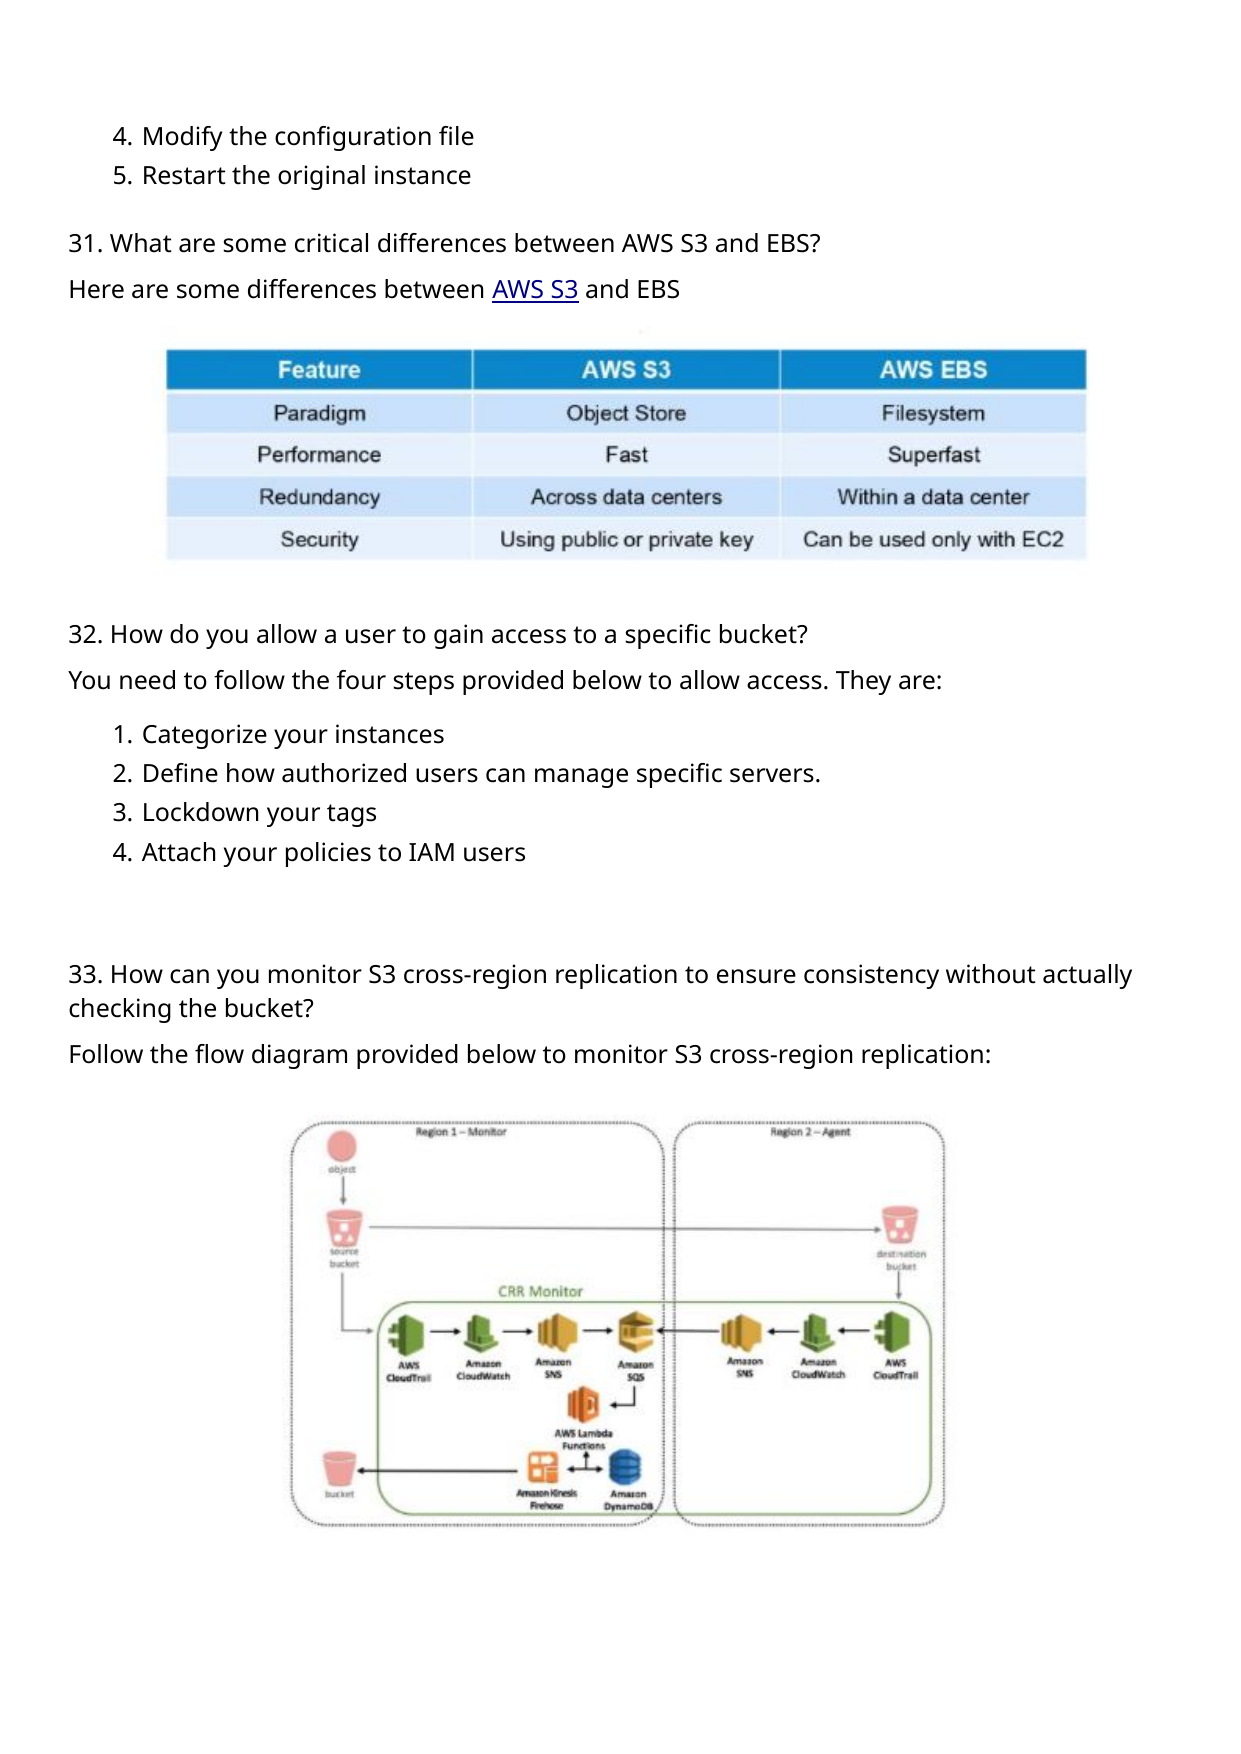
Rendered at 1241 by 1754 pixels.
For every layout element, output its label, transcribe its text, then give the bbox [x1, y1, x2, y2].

list Modify the configuration file [112, 118, 1173, 152]
list Attach your policies to IAM users [112, 834, 1173, 868]
subtitle 32. How do you allow a user to gain access to a specific bucket? [68, 616, 1173, 651]
picture [282, 1090, 959, 1535]
text Follow the flow diagram provided below to monitor S3 cross-region replication: [68, 1037, 1173, 1071]
subtitle 33. How can you monitor S3 cross-region replication to ensure consistency without actually checking the bucket? [68, 956, 1173, 1024]
text Here are some differences between AWS S3 and EBS [68, 272, 1173, 306]
text You need to follow the four steps provided below to allow access. They are: [68, 663, 1173, 697]
list Categorize your instances [112, 717, 1173, 751]
list Define how authorized users can manage specific servers. [112, 756, 1173, 790]
picture [151, 326, 1090, 583]
list Restart the original instance [112, 157, 1173, 191]
list Lockdown your tags [112, 795, 1173, 829]
subtitle 31. What are some critical differences between AWS S3 and EBS? [68, 226, 1173, 260]
